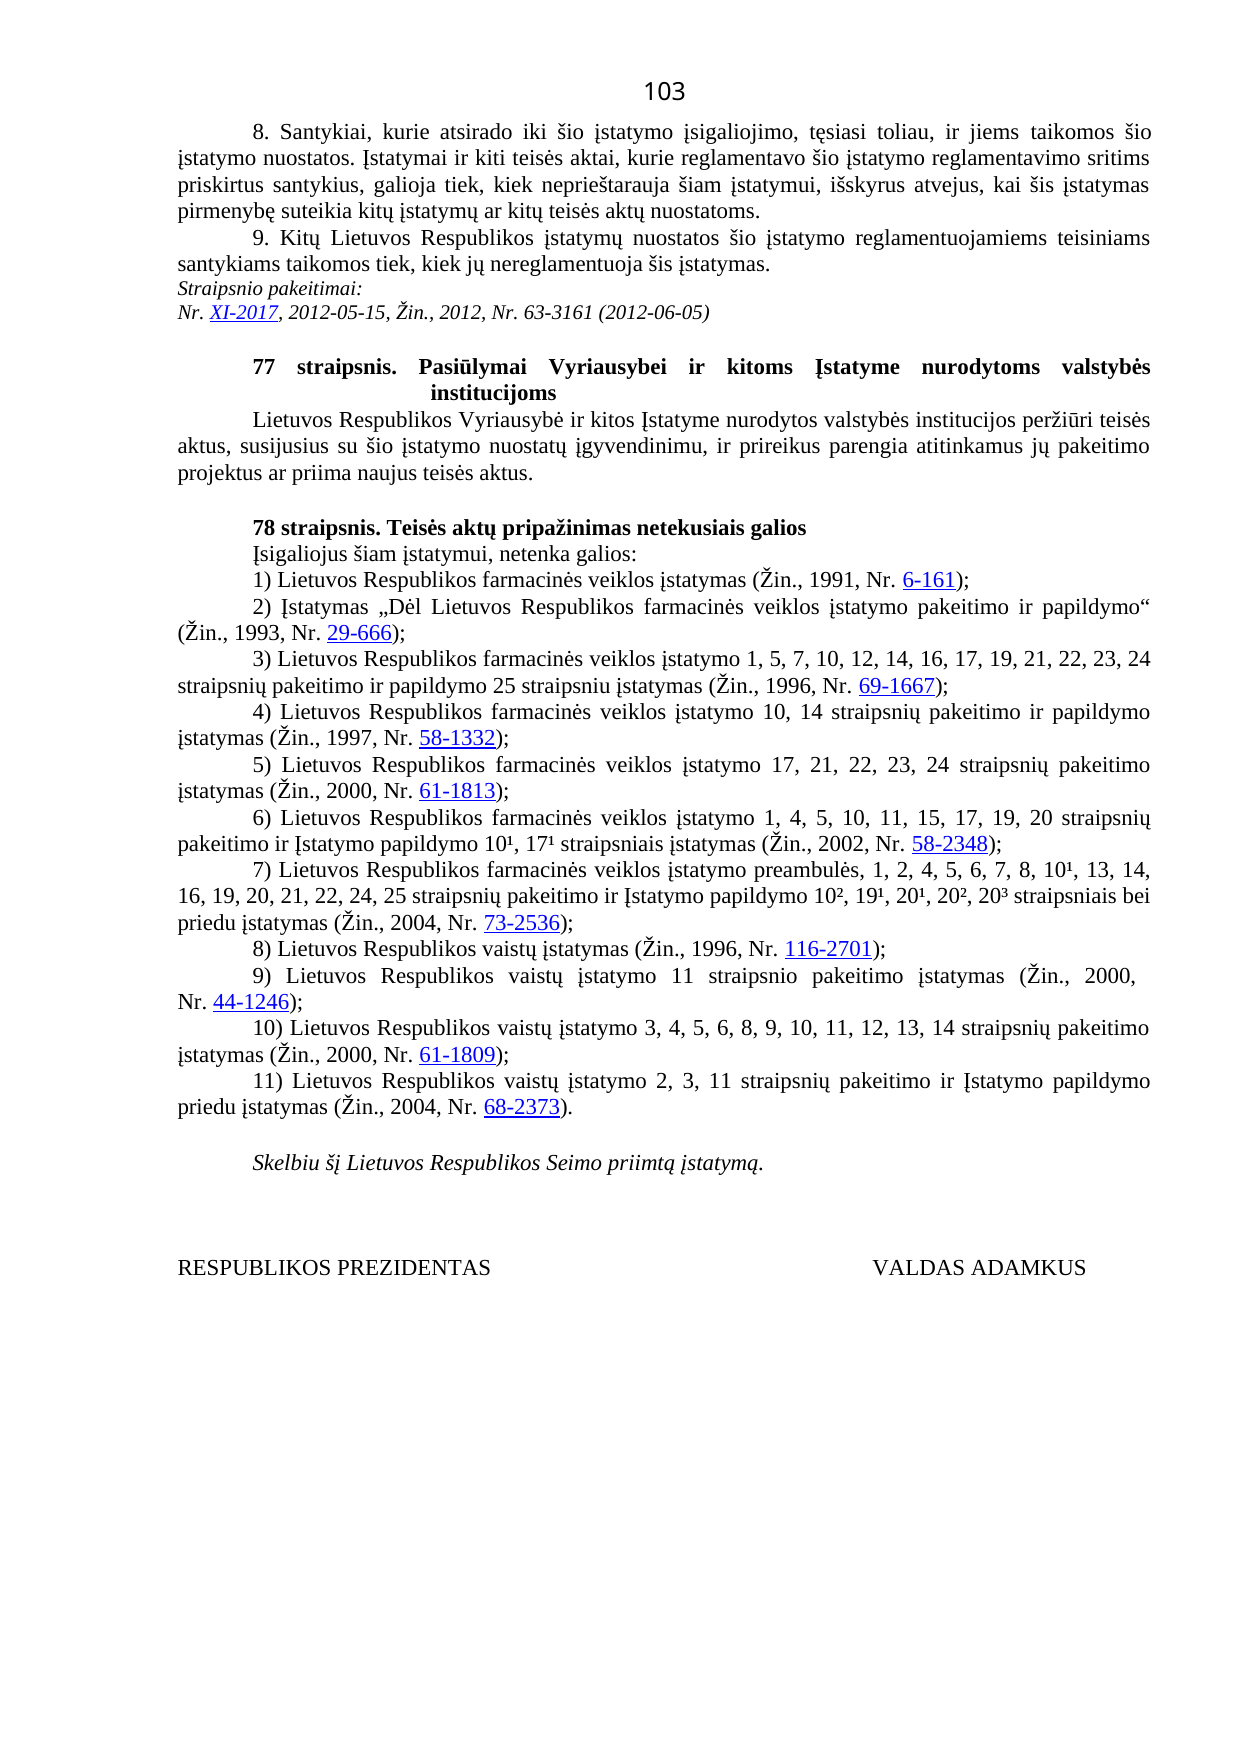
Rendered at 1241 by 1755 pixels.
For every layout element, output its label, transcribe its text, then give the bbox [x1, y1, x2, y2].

text Straipsnio pakeitimai: [177, 276, 1152, 300]
text Nr. XI-2017, 2012-05-15, Žin., 2012, Nr. 63-3161 (2012-06-05) [177, 300, 1152, 324]
text 3) Lietuvos Respublikos farmacinės veiklos įstatymo 1, 5, 7, 10, 12, 14, 16, 17, 19, 21, 22, 23, 24 straipsnių pakeitimo ir papildymo 25 straipsniu įstatymas (Žin., 1996, Nr. 69-1667); [177, 645, 1152, 698]
text 78 straipsnis. Teisės aktų pripažinimas netekusiais galios [177, 514, 1152, 540]
text 6) Lietuvos Respublikos farmacinės veiklos įstatymo 1, 4, 5, 10, 11, 15, 17, 19, 20 straipsnių pakeitimo ir Įstatymo papildymo 10¹, 17¹ straipsniais įstatymas (Žin., 2002, Nr. 58-2348); [177, 803, 1152, 856]
text 9. Kitų Lietuvos Respublikos įstatymų nuostatos šio įstatymo reglamentuojamiems teisiniams santykiams taikomos tiek, kiek jų nereglamentuoja šis įstatymas. [177, 223, 1152, 276]
text 10) Lietuvos Respublikos vaistų įstatymo 3, 4, 5, 6, 8, 9, 10, 11, 12, 13, 14 straipsnių pakeitimo įstatymas (Žin., 2000, Nr. 61-1809); [177, 1014, 1152, 1067]
text 8) Lietuvos Respublikos vaistų įstatymas (Žin., 1996, Nr. 116-2701); [177, 935, 1152, 962]
text 8. Santykiai, kurie atsirado iki šio įstatymo įsigaliojimo, tęsiasi toliau, ir jiems taikomos šio įstatymo nuostatos. Įstatymai ir kiti teisės aktai, kurie reglamentavo šio įstatymo reglamentavimo sritims priskirtus santykius, galioja tiek, kiek neprieštarauja šiam įstatymui, išskyrus atvejus, kai šis įstatymas pirmenybę suteikia kitų įstatymų ar kitų teisės aktų nuostatoms. [177, 118, 1152, 223]
text 9) Lietuvos Respublikos vaistų įstatymo 11 straipsnio pakeitimo įstatymas (Žin., 2000, Nr. 44-1246); [177, 962, 1152, 1014]
text 77 straipsnis. Pasiūlymai Vyriausybei ir kitoms Įstatyme nurodytoms valstybės institucijoms [252, 353, 1152, 406]
text 2) Įstatymas „Dėl Lietuvos Respublikos farmacinės veiklos įstatymo pakeitimo ir papildymo“ (Žin., 1993, Nr. 29-666); [177, 593, 1152, 645]
text Lietuvos Respublikos Vyriausybė ir kitos Įstatyme nurodytos valstybės institucijos peržiūri teisės aktus, susijusius su šio įstatymo nuostatų įgyvendinimu, ir prireikus parengia atitinkamus jų pakeitimo projektus ar priima naujus teisės aktus. [177, 406, 1152, 485]
text Įsigaliojus šiam įstatymui, netenka galios: [177, 540, 1152, 566]
text Skelbiu šį Lietuvos Respublikos Seimo priimtą įstatymą. [177, 1148, 1152, 1175]
text 4) Lietuvos Respublikos farmacinės veiklos įstatymo 10, 14 straipsnių pakeitimo ir papildymo įstatymas (Žin., 1997, Nr. 58-1332); [177, 698, 1152, 751]
text 5) Lietuvos Respublikos farmacinės veiklos įstatymo 17, 21, 22, 23, 24 straipsnių pakeitimo įstatymas (Žin., 2000, Nr. 61-1813); [177, 751, 1152, 803]
text 7) Lietuvos Respublikos farmacinės veiklos įstatymo preambulės, 1, 2, 4, 5, 6, 7, 8, 10¹, 13, 14, 16, 19, 20, 21, 22, 24, 25 straipsnių pakeitimo ir Įstatymo papildymo 10², 19¹, 20¹, 20², 20³ straipsniais bei priedu įstatymas (Žin., 2004, Nr. 73-2536); [177, 856, 1152, 935]
text 1) Lietuvos Respublikos farmacinės veiklos įstatymas (Žin., 1991, Nr. 6-161); [177, 566, 1152, 593]
text 11) Lietuvos Respublikos vaistų įstatymo 2, 3, 11 straipsnių pakeitimo ir Įstatymo papildymo priedu įstatymas (Žin., 2004, Nr. 68-2373). [177, 1067, 1152, 1120]
text RESPUBLIKOS PREZIDENTAS VALDAS ADAMKUS [177, 1254, 1152, 1280]
